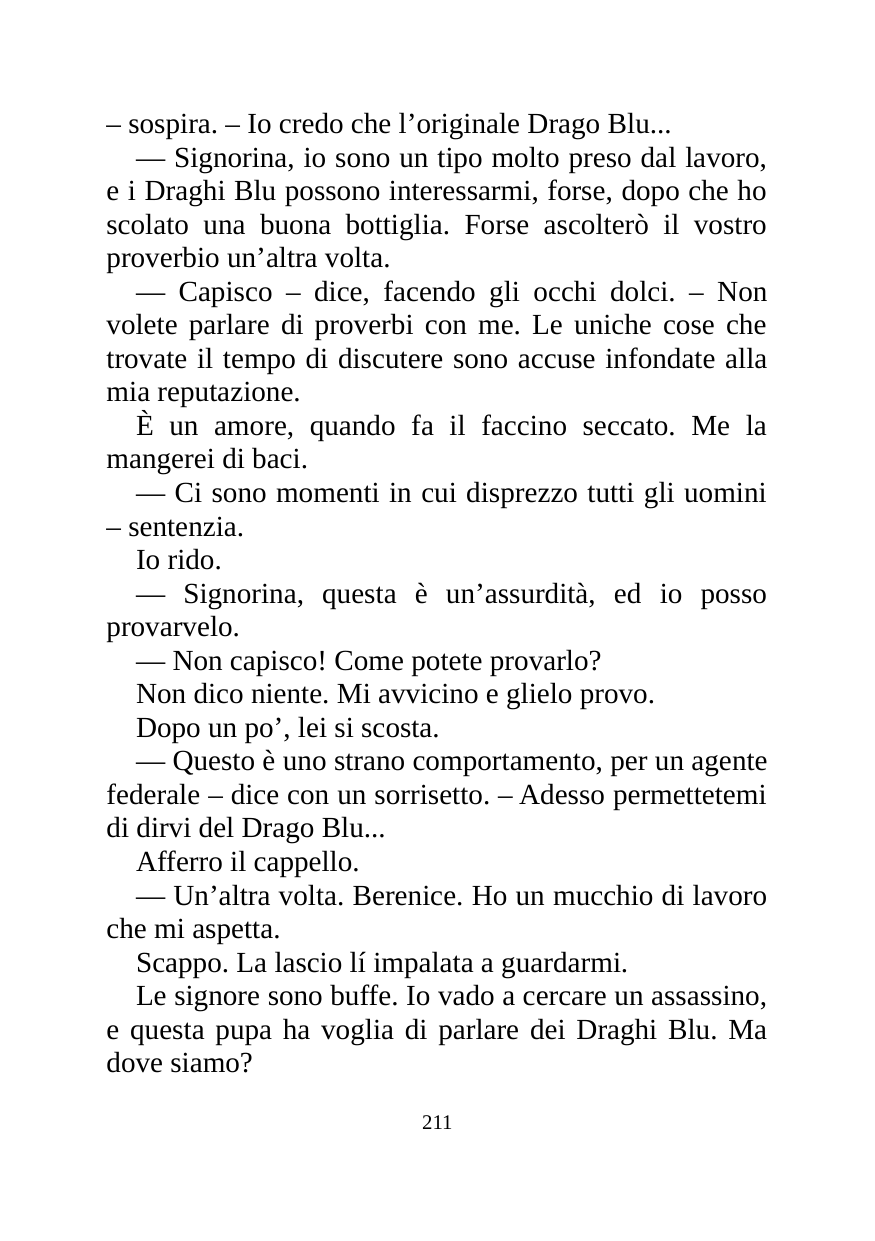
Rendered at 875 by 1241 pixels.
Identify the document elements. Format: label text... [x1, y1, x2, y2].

text — Signorina, io sono un tipo molto preso dal lavoro, e i Draghi Blu possono interessarmi, forse, dopo che ho scolato una buona bottiglia. Forse ascolterò il vostro proverbio un’altra volta. [106, 140, 768, 274]
text Dopo un po’, lei si scosta. [106, 710, 768, 743]
text — Capisco – dice, facendo gli occhi dolci. – Non volete parlare di proverbi con me. Le uniche cose che trovate il tempo di discutere sono accuse infondate alla mia reputazione. [106, 274, 768, 408]
text È un amore, quando fa il faccino seccato. Me la mangerei di baci. [106, 408, 768, 475]
text Afferro il cappello. [106, 844, 768, 878]
text — Signorina, questa è un’assurdità, ed io posso provarvelo. [106, 576, 768, 643]
text Non dico niente. Mi avvicino e glielo provo. [106, 676, 768, 710]
text – sospira. – Io credo che l’originale Drago Blu... [106, 106, 768, 140]
text — Un’altra volta. Berenice. Ho un mucchio di lavoro che mi aspetta. [106, 878, 768, 945]
text Scappo. La lascio lí impalata a guardarmi. [106, 945, 768, 978]
text Le signore sono buffe. Io vado a cercare un assassino, e questa pupa ha voglia di parlare dei Draghi Blu. Ma dove siamo? [106, 978, 768, 1079]
text Io rido. [106, 542, 768, 576]
text — Non capisco! Come potete provarlo? [106, 643, 768, 676]
text — Ci sono momenti in cui disprezzo tutti gli uomini – sentenzia. [106, 475, 768, 542]
text — Questo è uno strano comportamento, per un agente federale – dice con un sorrisetto. – Adesso permettetemi di dirvi del Drago Blu... [106, 743, 768, 844]
